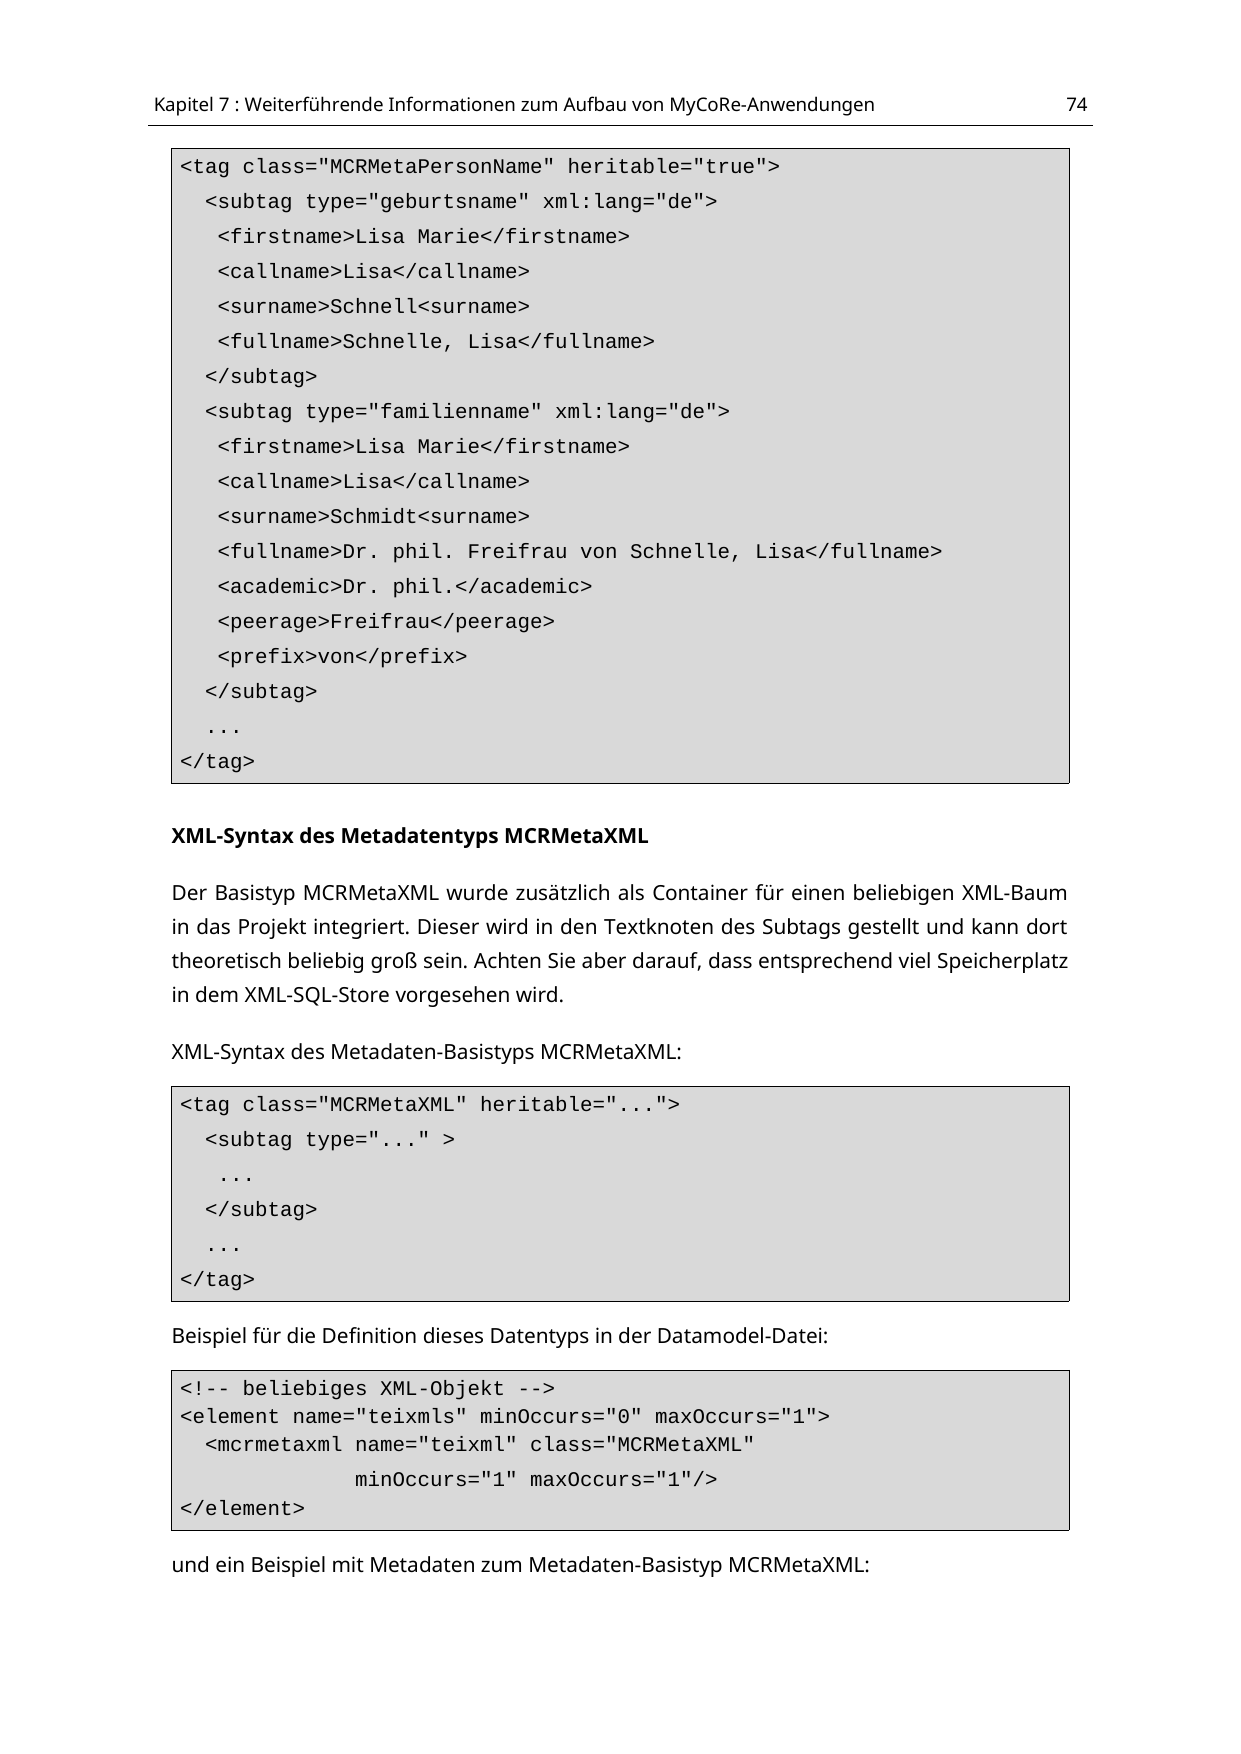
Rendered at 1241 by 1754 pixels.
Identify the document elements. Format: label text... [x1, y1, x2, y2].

text ... [172, 708, 1069, 739]
subtitle XML-Syntax des Metadatentyps MCRMetaXML [171, 821, 1092, 849]
text <callname>Lisa</callname> [172, 463, 1069, 494]
text </subtag> [172, 1191, 1069, 1223]
text </tag> [172, 743, 1069, 783]
text <fullname>Schnelle, Lisa</fullname> [172, 323, 1069, 354]
text <tag class="MCRMetaPersonName" heritable="true"> [172, 149, 1069, 179]
text <firstname>Lisa Marie</firstname> [172, 428, 1069, 459]
text <peerage>Freifrau</peerage> [172, 603, 1069, 634]
text <tag class="MCRMetaXML" heritable="..."> [172, 1087, 1069, 1118]
text <subtag type="..." > [172, 1121, 1069, 1153]
text </tag> [172, 1261, 1069, 1301]
text <surname>Schnell<surname> [172, 288, 1069, 319]
text <firstname>Lisa Marie</firstname> [172, 218, 1069, 249]
text ... [172, 1156, 1069, 1188]
text Beispiel für die Definition dieses Datentyps in der Datamodel-Datei: [171, 1321, 1069, 1349]
text minOccurs="1" maxOccurs="1"/> </element> [172, 1461, 1069, 1530]
text </subtag> [172, 358, 1069, 389]
text XML-Syntax des Metadaten-Basistyps MCRMetaXML: [171, 1037, 1069, 1065]
text <subtag type="familienname" xml:lang="de"> [172, 393, 1069, 424]
text <prefix>von</prefix> [172, 638, 1069, 669]
text </subtag> [172, 673, 1069, 704]
text <callname>Lisa</callname> [172, 253, 1069, 284]
text <subtag type="geburtsname" xml:lang="de"> [172, 183, 1069, 214]
text <academic>Dr. phil.</academic> [172, 568, 1069, 599]
text <surname>Schmidt<surname> [172, 498, 1069, 529]
text ... [172, 1226, 1069, 1258]
text <fullname>Dr. phil. Freifrau von Schnelle, Lisa</fullname> [172, 533, 1069, 564]
text und ein Beispiel mit Metadaten zum Metadaten-Basistyp MCRMetaXML: [171, 1550, 1069, 1578]
text <!-- beliebiges XML-Objekt --> <element name="teixmls" minOccurs="0" maxOccurs="1"> <mcrmetaxml name="teixml" class="MCRMetaXML" [172, 1371, 1069, 1458]
text Der Basistyp MCRMetaXML wurde zusätzlich als Container für einen beliebigen XML-Baum in das Projekt integriert. Dieser wird in den Textknoten des Subtags gestellt und kann dort theoretisch beliebig groß sein. Achten Sie aber darauf, dass entsprechend viel Speicherplatz in dem XML-SQL-Store vorgesehen wird. [171, 878, 1069, 1008]
